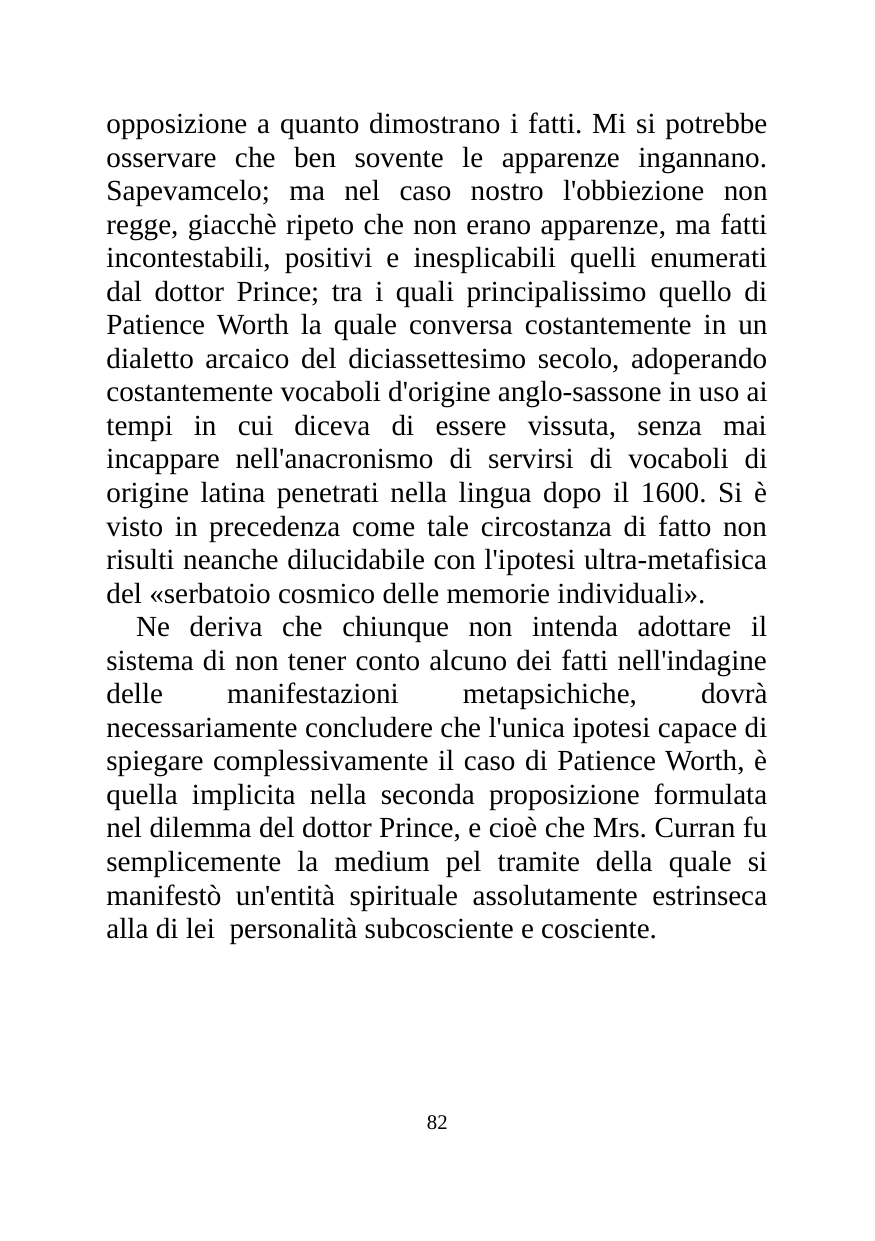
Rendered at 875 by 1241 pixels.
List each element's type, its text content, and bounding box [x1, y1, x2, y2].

text Ne deriva che chiunque non intenda adottare il sistema di non tener conto alcuno dei fatti nell'indagine delle manifestazioni metapsichiche, dovrà necessariamente concludere che l'unica ipotesi capace di spiegare complessivamente il caso di Patience Worth, è quella implicita nella seconda proposizione formulata nel dilemma del dottor Prince, e cioè che Mrs. Curran fu semplicemente la medium pel tramite della quale si manifestò un'entità spirituale assolutamente estrinseca alla di lei personalità subcosciente e cosciente. [106, 609, 768, 945]
text opposizione a quanto dimostrano i fatti. Mi si potrebbe osservare che ben sovente le apparenze ingannano. Sapevamcelo; ma nel caso nostro l'obbiezione non regge, giacchè ripeto che non erano apparenze, ma fatti incontestabili, positivi e inesplicabili quelli enumerati dal dottor Prince; tra i quali principalissimo quello di Patience Worth la quale conversa costantemente in un dialetto arcaico del diciassettesimo secolo, adoperando costantemente vocaboli d'origine anglo-sassone in uso ai tempi in cui diceva di essere vissuta, senza mai incappare nell'anacronismo di servirsi di vocaboli di origine latina penetrati nella lingua dopo il 1600. Si è visto in precedenza come tale circostanza di fatto non risulti neanche dilucidabile con l'ipotesi ultra-metafisica del «serbatoio cosmico delle memorie individuali». [106, 106, 768, 609]
